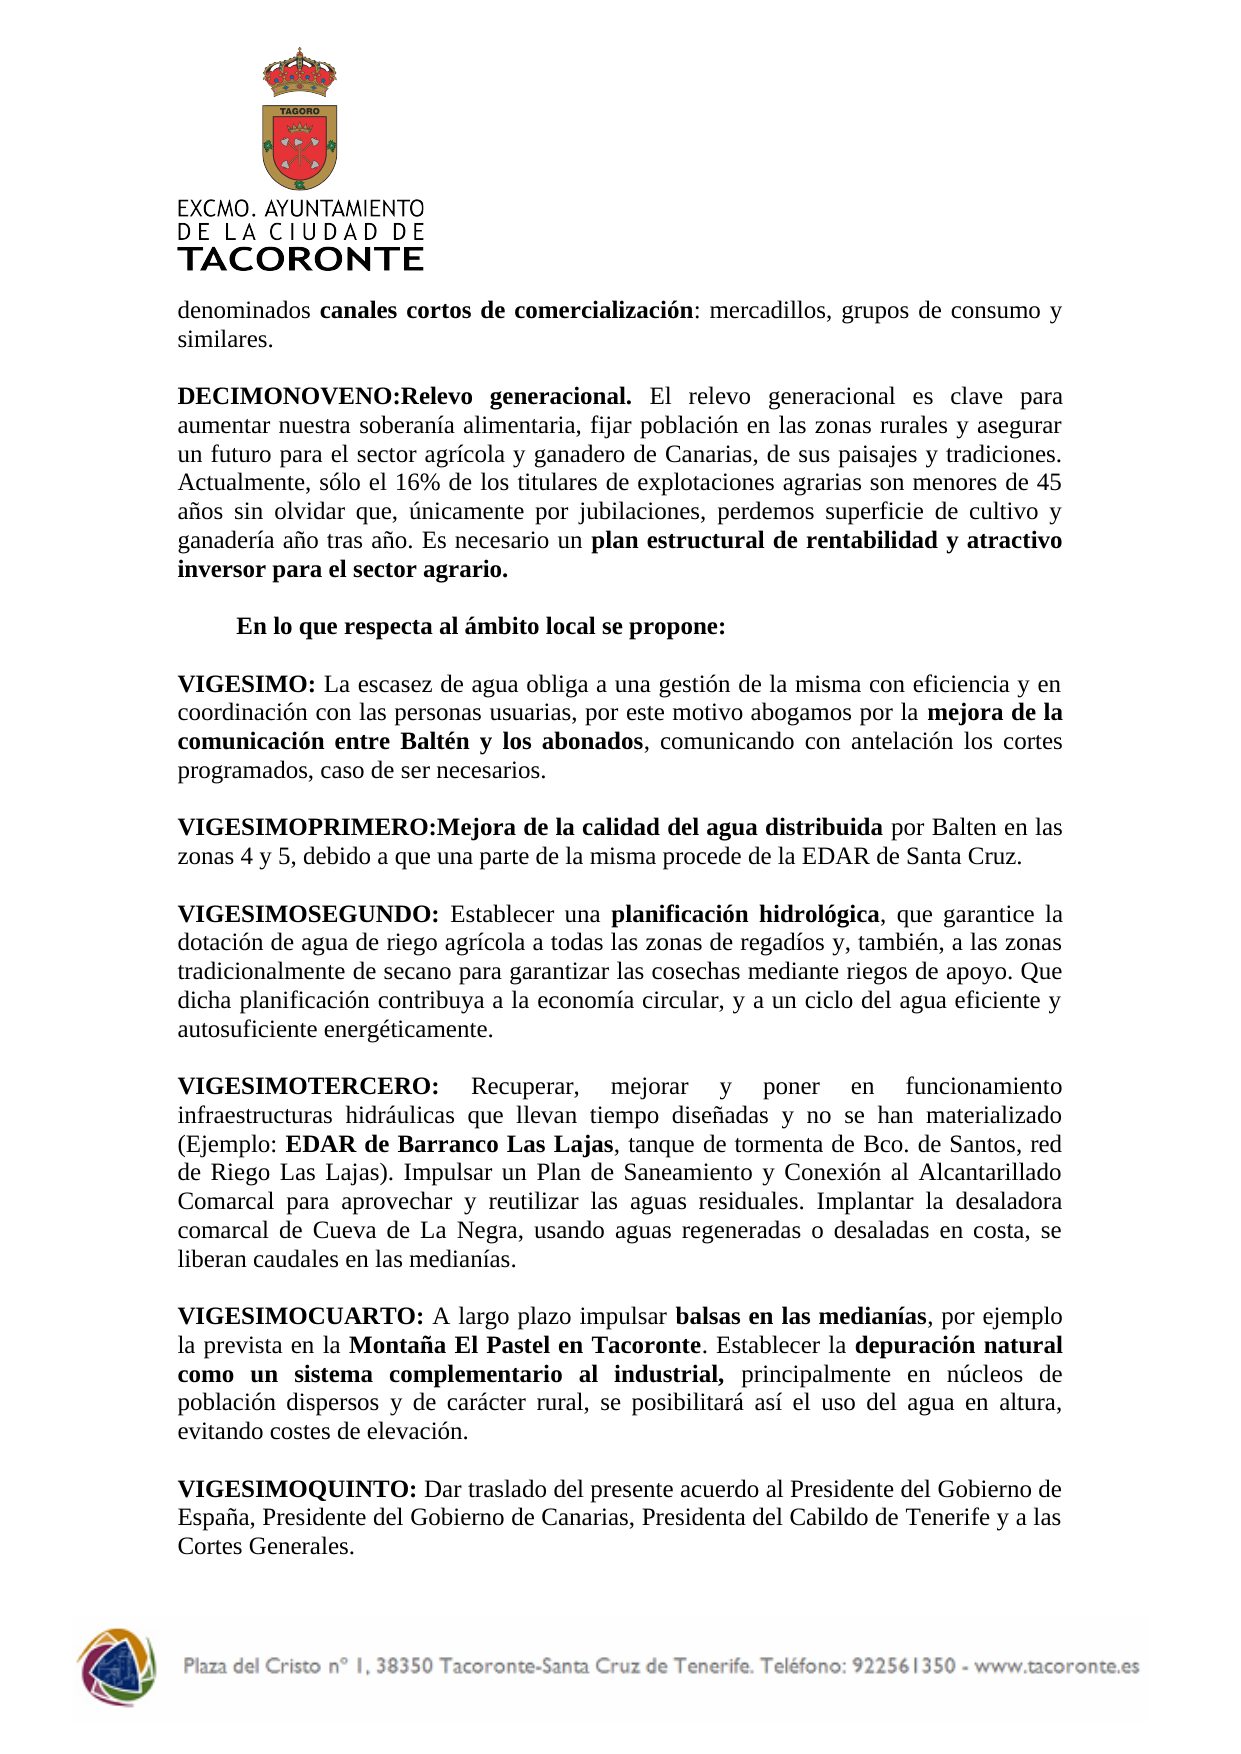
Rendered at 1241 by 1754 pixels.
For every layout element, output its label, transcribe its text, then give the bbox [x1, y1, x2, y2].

picture [71, 1616, 1150, 1722]
text VIGESIMOCUARTO: A largo plazo impulsar balsas en las medianías, por ejemplo la prevista en la Montaña El Pastel en Tacoronte. Establecer la depuración natural como un sistema complementario al industrial, principalmente en núcleos de población dispersos y de carácter rural, se posibilitará así el uso del agua en altura, evitando costes de elevación. [177, 1301, 1063, 1445]
text En lo que respecta al ámbito local se propone: [177, 611, 1063, 640]
text denominados canales cortos de comercialización: mercadillos, grupos de consumo y similares. [177, 295, 1063, 352]
text VIGESIMOTERCERO: Recuperar, mejorar y poner en funcionamiento infraestructuras hidráulicas que llevan tiempo diseñadas y no se han materializado (Ejemplo: EDAR de Barranco Las Lajas, tanque de tormenta de Bco. de Santos, red de Riego Las Lajas). Impulsar un Plan de Saneamiento y Conexión al Alcantarillado Comarcal para aprovechar y reutilizar las aguas residuales. Implantar la desaladora comarcal de Cueva de La Negra, usando aguas regeneradas o desaladas en costa, se liberan caudales en las medianías. [177, 1071, 1063, 1272]
text VIGESIMO: La escasez de agua obliga a una gestión de la misma con eficiencia y en coordinación con las personas usuarias, por este motivo abogamos por la mejora de la comunicación entre Baltén y los abonados, comunicando con antelación los cortes programados, caso de ser necesarios. [177, 669, 1063, 784]
text VIGESIMOSEGUNDO: Establecer una planificación hidrológica, que garantice la dotación de agua de riego agrícola a todas las zonas de regadíos y, también, a las zonas tradicionalmente de secano para garantizar las cosechas mediante riegos de apoyo. Que dicha planificación contribuya a la economía circular, y a un ciclo del agua eficiente y autosuficiente energéticamente. [177, 899, 1063, 1042]
text VIGESIMOPRIMERO:Mejora de la calidad del agua distribuida por Balten en las zonas 4 y 5, debido a que una parte de la misma procede de la EDAR de Santa Cruz. [177, 812, 1063, 870]
text DECIMONOVENO:Relevo generacional. El relevo generacional es clave para aumentar nuestra soberanía alimentaria, fijar población en las zonas rurales y asegurar un futuro para el sector agrícola y ganadero de Canarias, de sus paisajes y tradiciones. Actualmente, sólo el 16% de los titulares de explotaciones agrarias son menores de 45 años sin olvidar que, únicamente por jubilaciones, perdemos superficie de cultivo y ganadería año tras año. Es necesario un plan estructural de rentabilidad y atractivo inversor para el sector agrario. [177, 381, 1063, 582]
picture [177, 47, 424, 271]
text VIGESIMOQUINTO: Dar traslado del presente acuerdo al Presidente del Gobierno de España, Presidente del Gobierno de Canarias, Presidenta del Cabildo de Tenerife y a las Cortes Generales. [177, 1474, 1063, 1560]
